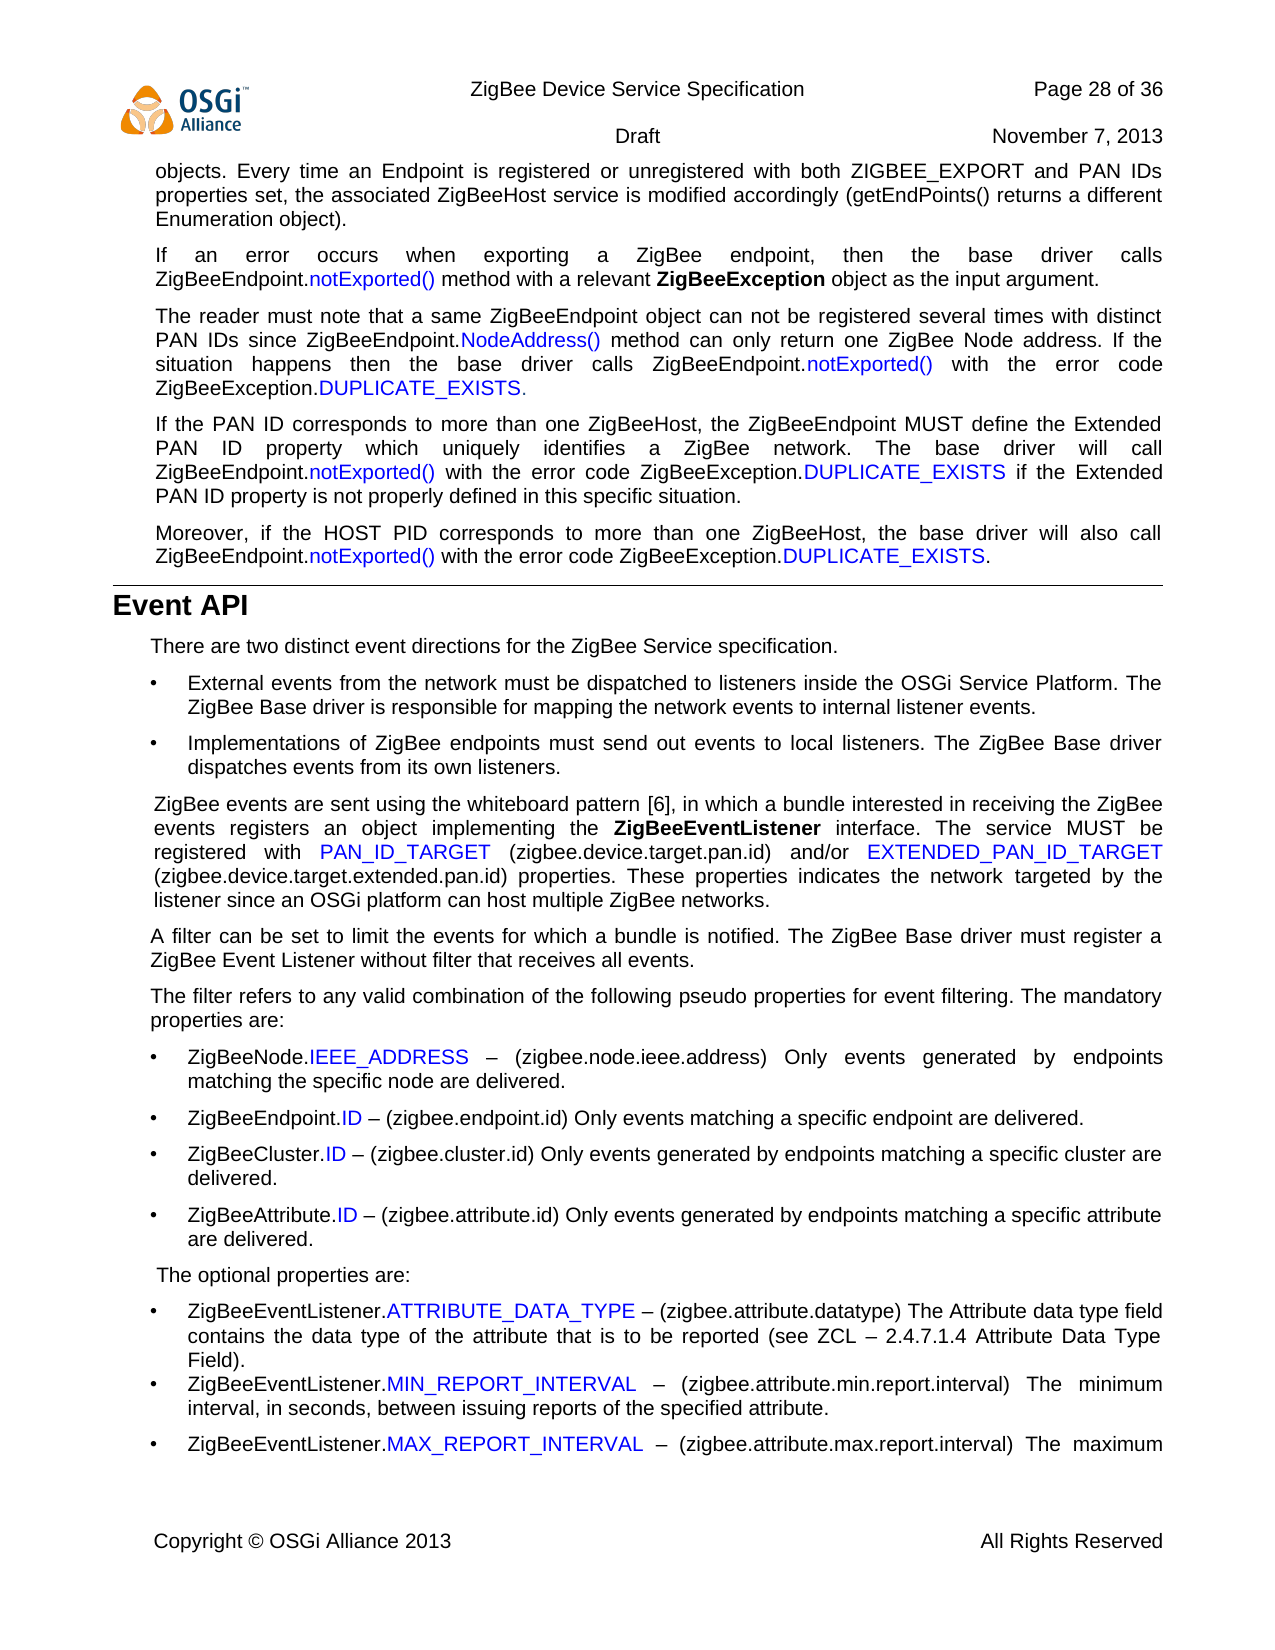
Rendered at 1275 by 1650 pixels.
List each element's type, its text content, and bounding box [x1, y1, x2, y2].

list ZigBeeEndpoint.ID – (zigbee.endpoint.id) Only events matching a specific endpoint are delivered. [150, 1105, 1163, 1129]
list ZigBeeCluster.ID – (zigbee.cluster.id) Only events generated by endpoints matching a specific cluster are delivered. [150, 1142, 1163, 1190]
text A filter can be set to limit the events for which a bundle is notified. The ZigBee Base driver must register a ZigBee Event Listener without filter that receives all events. [150, 924, 1163, 972]
list ZigBeeEventListener.MAX_REPORT_INTERVAL – (zigbee.attribute.max.report.interval) The maximum [150, 1432, 1163, 1456]
list If an error occurs when exporting a ZigBee endpoint, then the base driver calls ZigBeeEndpoint.notExported() method with a relevant ZigBeeException object as the input argument. [155, 243, 1163, 291]
list External events from the network must be dispatched to listeners inside the OSGi Service Platform. The ZigBee Base driver is responsible for mapping the network events to internal listener events. [150, 671, 1163, 719]
list ZigBeeEventListener.MIN_REPORT_INTERVAL – (zigbee.attribute.min.report.interval) The minimum interval, in seconds, between issuing reports of the specified attribute. [150, 1371, 1163, 1419]
text If the PAN ID corresponds to more than one ZigBeeHost, the ZigBeeEndpoint MUST define the Extended PAN ID property which uniquely identifies a ZigBee network. The base driver will call ZigBeeEndpoint.notExported() with the error code ZigBeeException.DUPLICATE_EXISTS if the Extended PAN ID property is not properly defined in this specific situation. [155, 412, 1163, 508]
list Implementations of ZigBee endpoints must send out events to local listeners. The ZigBee Base driver dispatches events from its own listeners. [150, 731, 1163, 779]
list ZigBeeEventListener.ATTRIBUTE_DATA_TYPE – (zigbee.attribute.datatype) The Attribute data type field contains the data type of the attribute that is to be reported (see ZCL – 2.4.7.1.4 Attribute Data Type Field). [150, 1299, 1163, 1371]
list ZigBeeAttribute.ID – (zigbee.attribute.id) Only events generated by endpoints matching a specific attribute are delivered. [150, 1202, 1163, 1250]
list ZigBee events are sent using the whiteboard pattern [6]., in which a bundle interested in receiving the ZigBee events registers an object implementing the ZigBeeEventListener interface. The service MUST be registered with PAN_ID_TARGET (zigbee.device.target.pan.id) and/or EXTENDED_PAN_ID_TARGET (zigbee.device.target.extended.pan.id) properties. These properties indicates the network targeted by the listener since an OSGi platform can host multiple ZigBee networks. [115, 792, 1163, 911]
text There are two distinct event directions for the ZigBee Service specification. [150, 634, 1163, 658]
text The reader must note that a same ZigBeeEndpoint object can not be registered several times with distinct PAN IDs since ZigBeeEndpoint.NodeAddress() method can only return one ZigBee Node address. If the situation happens then the base driver calls ZigBeeEndpoint.notExported() with the error code ZigBeeException.DUPLICATE_EXISTS. [155, 304, 1163, 399]
text The filter refers to any valid combination of the following pseudo properties for event filtering. The mandatory properties are: [150, 984, 1163, 1032]
text Moreover, if the HOST PID corresponds to more than one ZigBeeHost, the base driver will also call ZigBeeEndpoint.notExported() with the error code ZigBeeException.DUPLICATE_EXISTS. [155, 520, 1163, 568]
picture [113, 78, 257, 142]
list objects. Every time an Endpoint is registered or unregistered with both ZIGBEE_EXPORT and PAN IDs properties set, the associated ZigBeeHost service is modified accordingly (getEndPoints() returns a different Enumeration object). [155, 159, 1163, 231]
text The optional properties are: [156, 1263, 1163, 1287]
subtitle Event API [112, 586, 1163, 622]
list ZigBeeNode.IEEE_ADDRESS – (zigbee.node.ieee.address) Only events generated by endpoints matching the specific node are delivered. [150, 1045, 1163, 1093]
